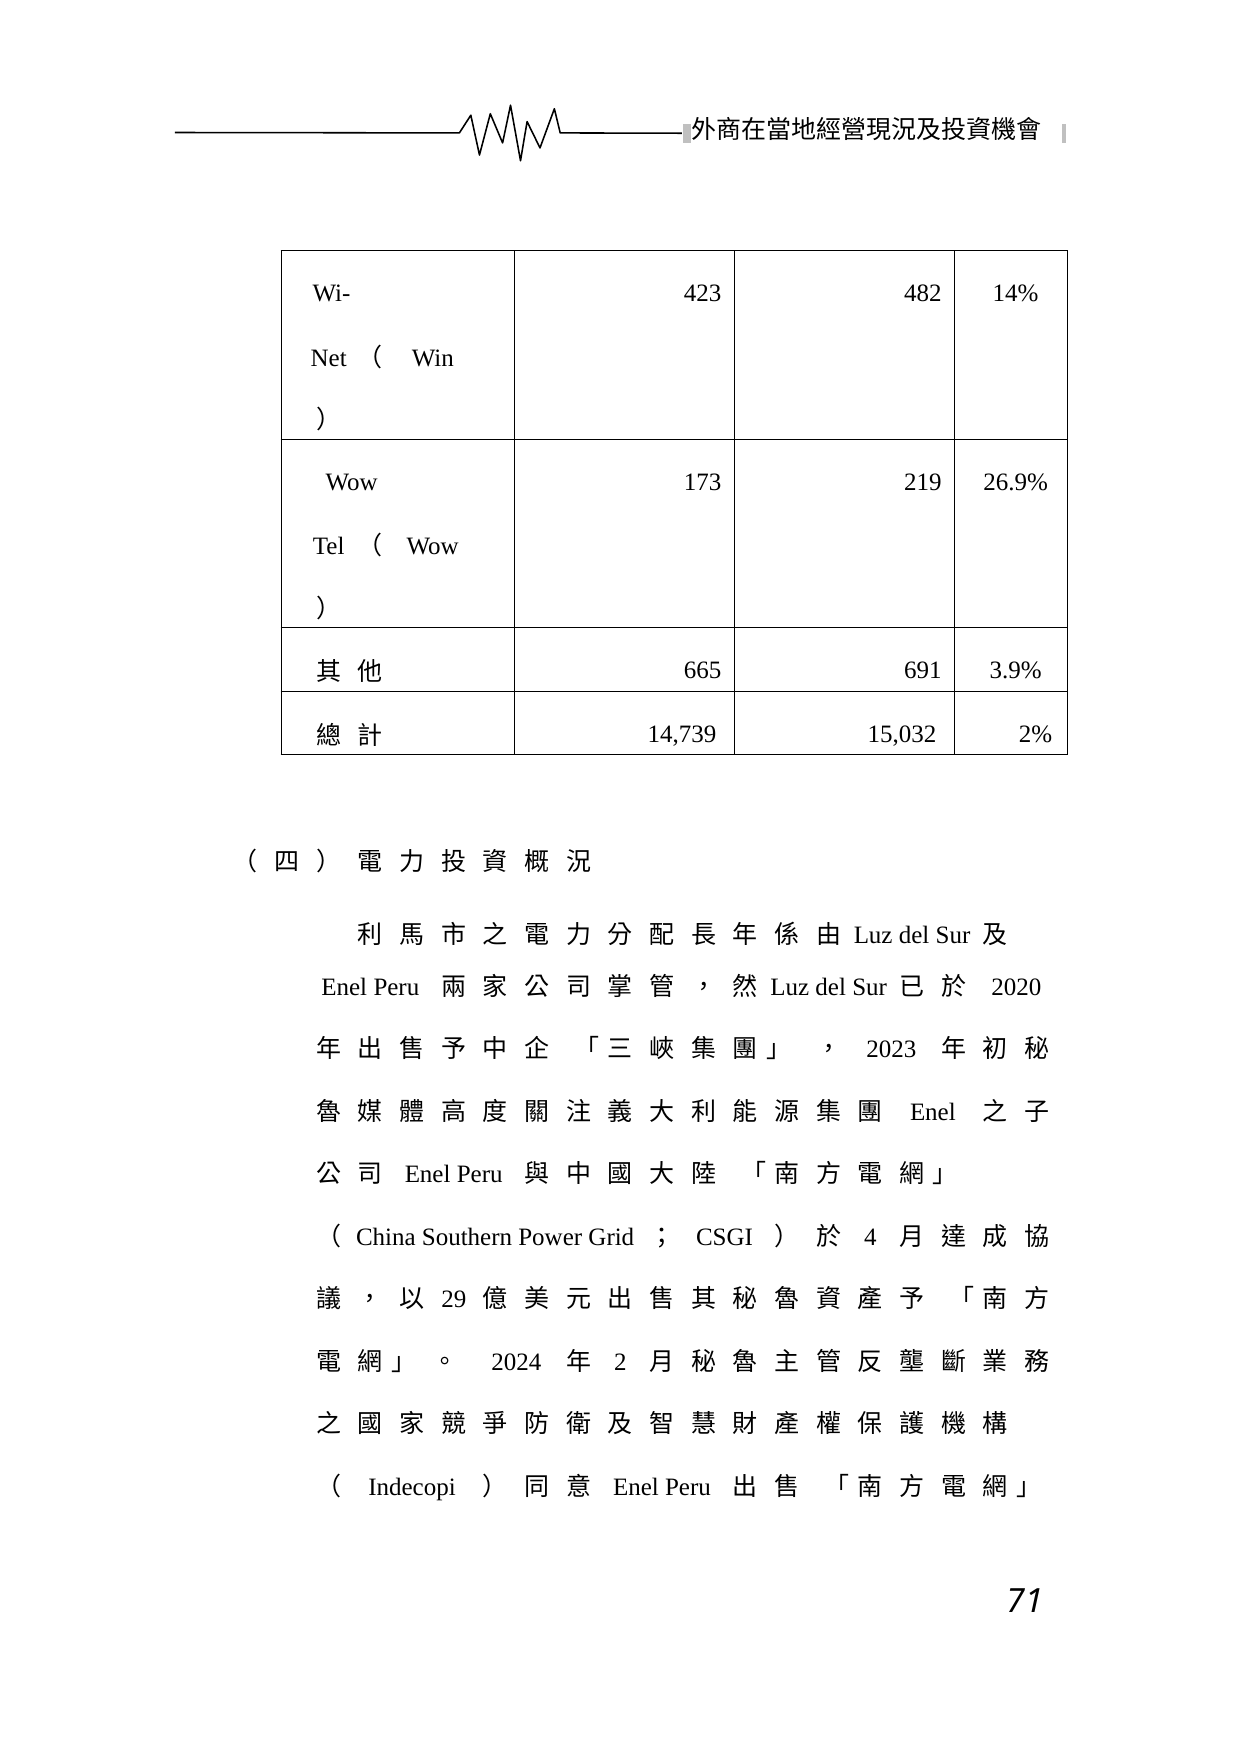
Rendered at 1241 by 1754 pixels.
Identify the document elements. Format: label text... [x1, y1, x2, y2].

table_cell 14% [955, 251, 1067, 439]
table_cell 14,739 [515, 692, 734, 754]
table_cell 665 [515, 628, 734, 691]
table_cell 26.9% [955, 440, 1067, 627]
table_cell 總計 [282, 692, 514, 754]
table_cell 3.9% [955, 628, 1067, 691]
table_cell 其他 [282, 628, 514, 691]
table_cell 691 [735, 628, 954, 691]
text 利馬市之電力分配長年係由Luz del Sur及Enel Peru兩家公司掌管，然Luz del Sur已於2020年出售予中企「三峽集團」，2023年初秘魯媒體高度關注義大利能源集團Enel之子公司Enel Peru與中國大陸「南方電網」（China Southern Power Grid；CSGI）於4月達成協議，以29億美元出售其秘魯資產予「南方電網」。2024年2月秘魯主管反壟斷業務之國家競爭防衛及智慧財產權保護機構（Indecopi）同意Enel Peru出售「南方電網」 [281, 880, 1058, 1505]
table_cell 219 [735, 440, 954, 627]
table_cell 2% [955, 692, 1067, 754]
text （四）電力投資概況 [207, 818, 1058, 880]
table_cell 15,032 [735, 692, 954, 754]
table_cell 482 [735, 251, 954, 439]
table_cell 423 [515, 251, 734, 439]
table_cell 173 [515, 440, 734, 627]
table_cell Wow Tel（Wow） [282, 440, 514, 627]
table_cell Wi-Net（Win） [282, 251, 514, 439]
